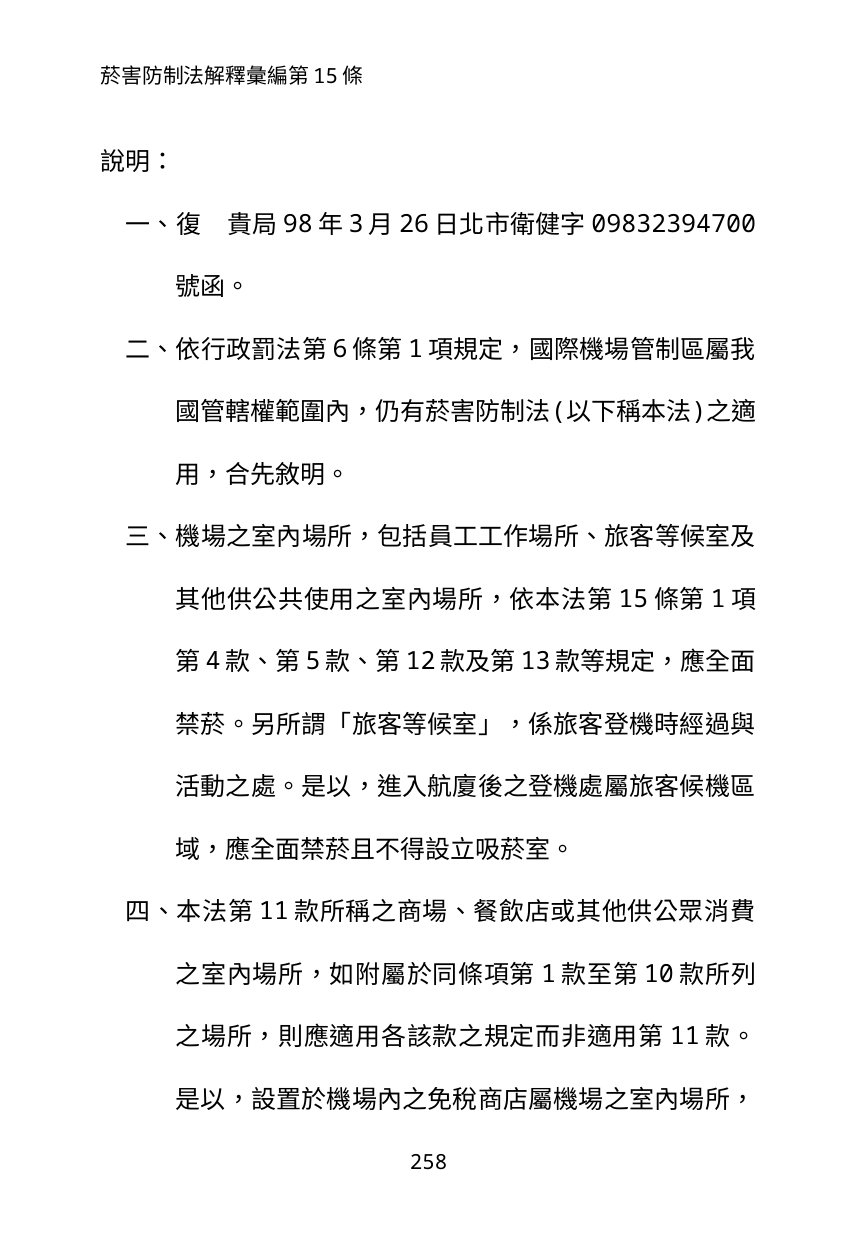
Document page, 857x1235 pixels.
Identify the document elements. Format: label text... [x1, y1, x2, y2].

list 三、機場之室內場所，包括員工工作場所、旅客等候室及其他供公共使用之室內場所，依本法第15條第1項第4款、第5款、第12款及第13款等規定，應全面禁菸。另所謂「旅客等候室」，係旅客登機時經過與活動之處。是以，進入航廈後之登機處屬旅客候機區域，應全面禁菸且不得設立吸菸室。 [125, 493, 756, 868]
list 二、依行政罰法第6條第1項規定，國際機場管制區屬我國管轄權範圍內，仍有菸害防制法(以下稱本法)之適用，合先敘明。 [125, 306, 756, 493]
list 四、本法第11款所稱之商場、餐飲店或其他供公眾消費之室內場所，如附屬於同條項第1款至第10款所列之場所，則應適用各該款之規定而非適用第11款。是以，設置於機場內之免稅商店屬機場之室內場所， [125, 868, 756, 1118]
list 一、復 貴局98年3月26日北市衛健字09832394700號函。 [125, 181, 756, 306]
list 說明： [100, 118, 756, 181]
